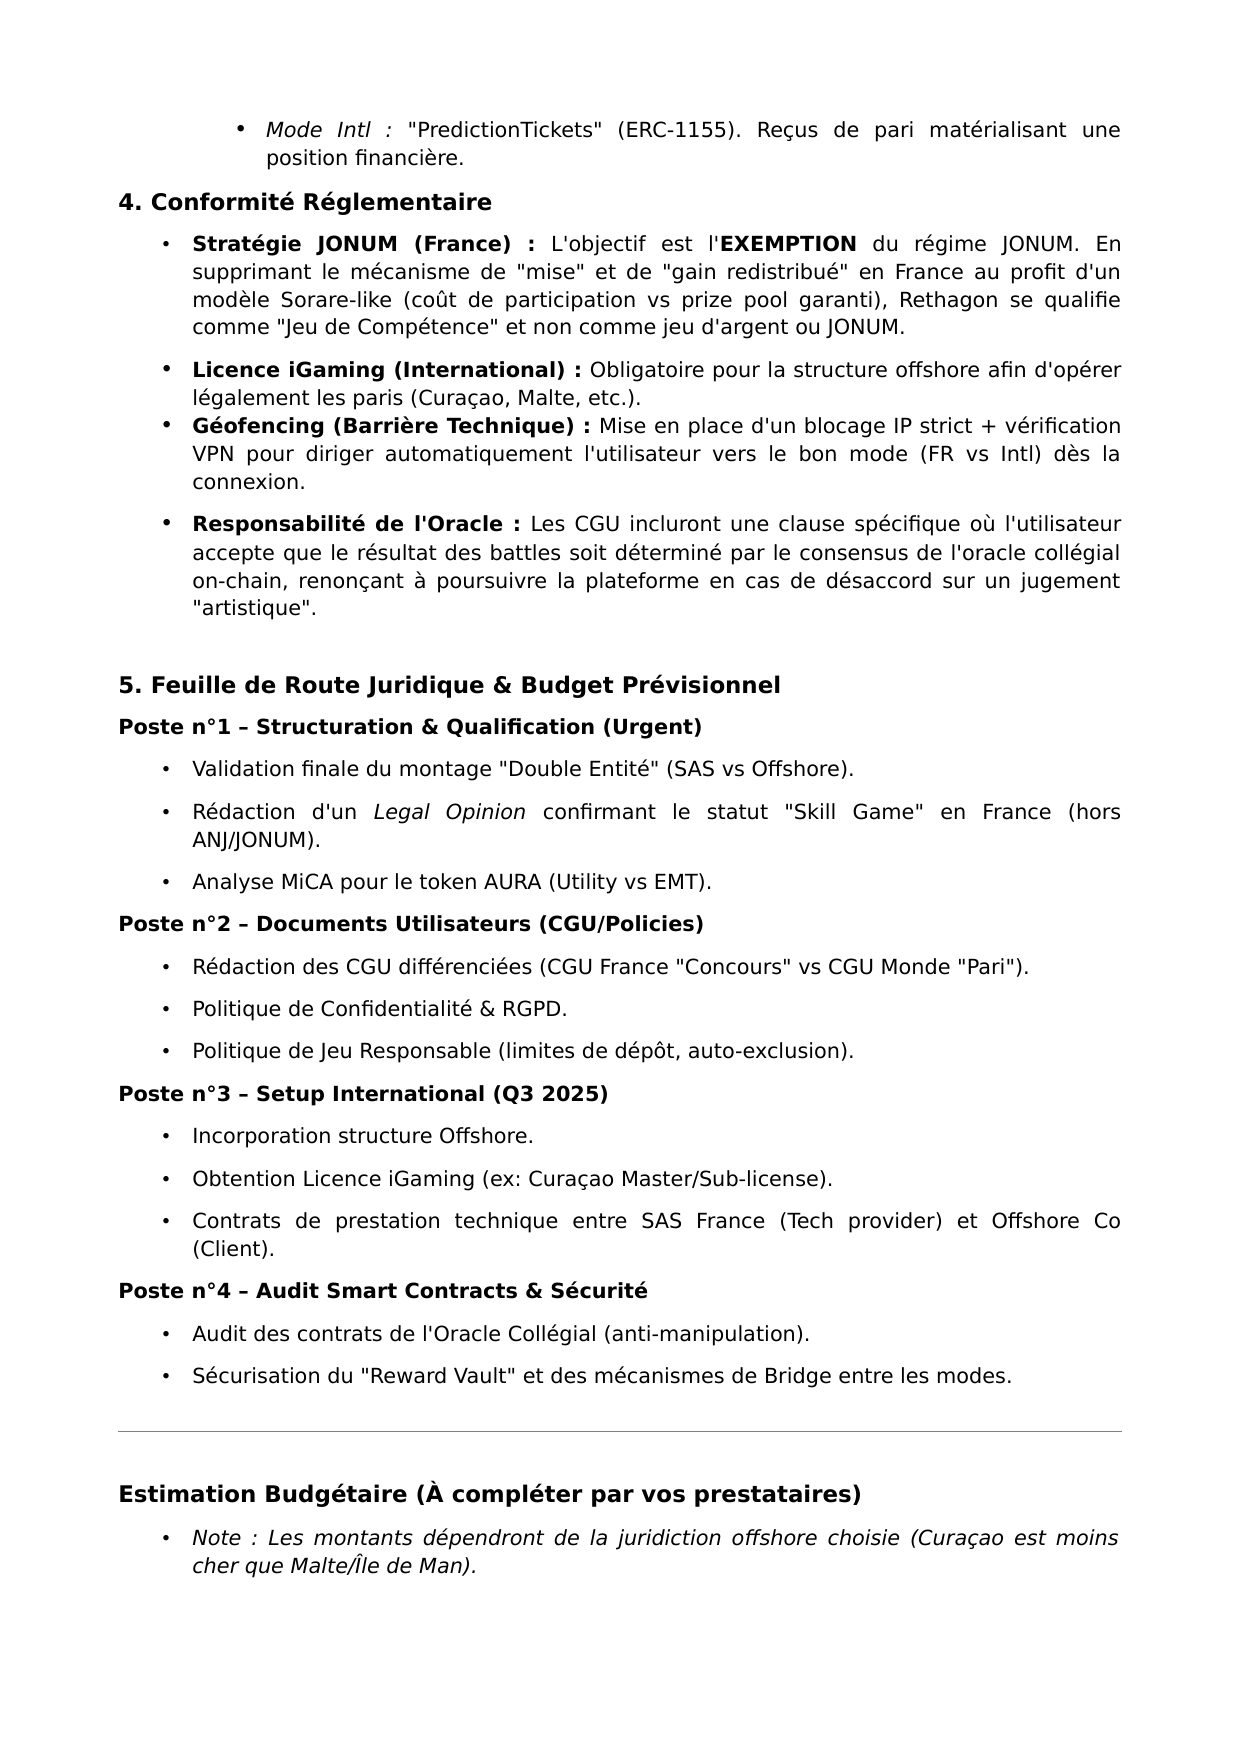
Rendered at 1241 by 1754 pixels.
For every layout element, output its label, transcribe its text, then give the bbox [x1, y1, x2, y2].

list Stratégie JONUM (France) : L'objectif est l'EXEMPTION du régime JONUM. En supprimant le mécanisme de "mise" et de "gain redistribué" en France au profit d'un modèle Sorare-like (coût de participation vs prize pool garanti), Rethagon se qualifie comme "Jeu de Compétence" et non comme jeu d'argent ou JONUM. [162, 232, 1122, 340]
list Licence iGaming (International) : Obligatoire pour la structure offshore afin d'opérer légalement les paris (Curaçao, Malte, etc.). [162, 358, 1122, 410]
text Estimation Budgétaire (À compléter par vos prestataires) [118, 1481, 1122, 1507]
list Analyse MiCA pour le token AURA (Utility vs EMT). [162, 870, 1122, 894]
list Note : Les montants dépendront de la juridiction offshore choisie (Curaçao est moins cher que Malte/Île de Man). [162, 1526, 1122, 1578]
list Mode Intl : "PredictionTickets" (ERC-1155). Reçus de pari matérialisant une position financière. [236, 118, 1122, 171]
list Validation finale du montage "Double Entité" (SAS vs Offshore). [162, 757, 1122, 782]
list Incorporation structure Offshore. [162, 1124, 1122, 1149]
subtitle 4. Conformité Réglementaire [118, 189, 1122, 216]
list Géofencing (Barrière Technique) : Mise en place d'un blocage IP strict + vérification VPN pour diriger automatiquement l'utilisateur vers le bon mode (FR vs Intl) dès la connexion. [162, 414, 1122, 494]
list Contrats de prestation technique entre SAS France (Tech provider) et Offshore Co (Client). [162, 1209, 1122, 1261]
list Politique de Jeu Responsable (limites de dépôt, auto-exclusion). [162, 1039, 1122, 1064]
text Poste n°1 – Structuration & Qualification (Urgent) [118, 715, 1122, 739]
list Obtention Licence iGaming (ex: Curaçao Master/Sub-license). [162, 1167, 1122, 1191]
subtitle 5. Feuille de Route Juridique & Budget Prévisionnel [118, 672, 1122, 698]
list Audit des contrats de l'Oracle Collégial (anti-manipulation). [162, 1322, 1122, 1346]
text Poste n°3 – Setup International (Q3 2025) [118, 1082, 1122, 1106]
list Politique de Confidentialité & RGPD. [162, 997, 1122, 1021]
list Rédaction des CGU différenciées (CGU France "Concours" vs CGU Monde "Pari"). [162, 955, 1122, 979]
text Poste n°2 – Documents Utilisateurs (CGU/Policies) [118, 912, 1122, 937]
text Poste n°4 – Audit Smart Contracts & Sécurité [118, 1279, 1122, 1304]
list Responsabilité de l'Oracle : Les CGU incluront une clause spécifique où l'utilisateur accepte que le résultat des battles soit déterminé par le consensus de l'oracle collégial on-chain, renonçant à poursuivre la plateforme en cas de désaccord sur un jugement "artistique". [162, 512, 1122, 621]
list Rédaction d'un Legal Opinion confirmant le statut "Skill Game" en France (hors ANJ/JONUM). [162, 800, 1122, 852]
list Sécurisation du "Reward Vault" et des mécanismes de Bridge entre les modes. [162, 1364, 1122, 1388]
